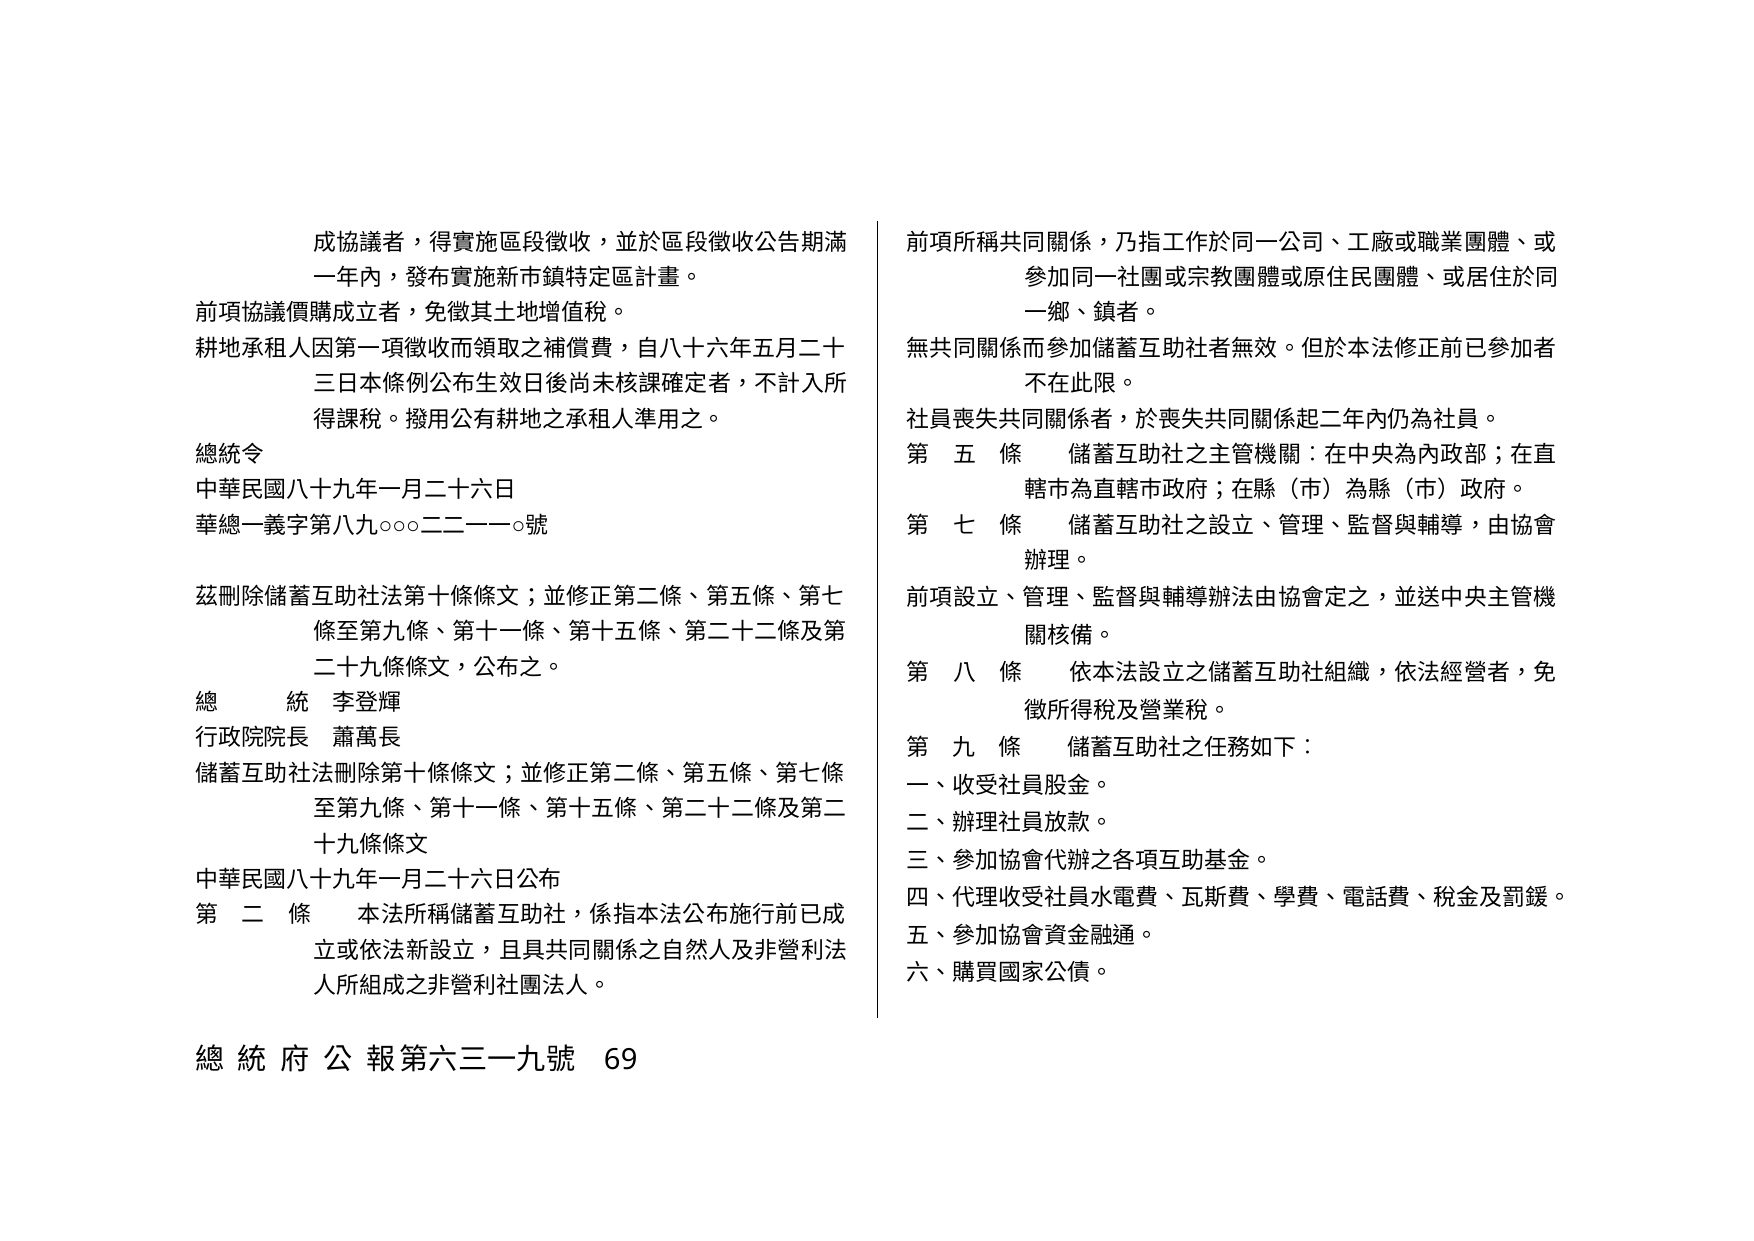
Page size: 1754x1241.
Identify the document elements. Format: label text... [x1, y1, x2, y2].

text 四、代理收受社員水電費、瓦斯費、學費、電話費、稅金及罰鍰。 [906, 876, 1559, 913]
text 中華民國八十九年一月二十六日公布 [195, 859, 847, 894]
text 六、購買國家公債。 [906, 951, 1559, 988]
text 耕地承租人因第一項徵收而領取之補償費，自八十六年五月二十三日本條例公布生效日後尚未核課確定者，不計入所得課稅。撥用公有耕地之承租人準用之。 [195, 328, 847, 434]
text 華總一義字第八九○○○二二一一○號 [195, 505, 847, 540]
text 第 八 條 依本法設立之儲蓄互助社組織，依法經營者，免徵所得稅及營業稅。 [906, 651, 1559, 726]
text 第 五 條 儲蓄互助社之主管機關︰在中央為內政部；在直轄巿為直轄巿政府；在縣（巿）為縣（巿）政府。 [906, 434, 1559, 505]
text 總統令 [195, 434, 847, 469]
text 五、參加協會資金融通。 [906, 913, 1559, 951]
text 儲蓄互助社法刪除第十條條文；並修正第二條、第五條、第七條至第九條、第十一條、第十五條、第二十二條及第二十九條條文 [195, 753, 847, 859]
text 第 二 條 本法所稱儲蓄互助社，係指本法公布施行前已成立或依法新設立，且具共同關係之自然人及非營利法人所組成之非營利社團法人。 [195, 894, 847, 1001]
text 成協議者，得實施區段徵收，並於區段徵收公告期滿一年內，發布實施新巿鎮特定區計畫。 [195, 222, 847, 292]
text 總 統 李登輝 [195, 682, 847, 717]
text 社員喪失共同關係者，於喪失共同關係起二年內仍為社員。 [906, 399, 1559, 434]
text 二、辦理社員放款。 [906, 801, 1559, 838]
text 第 七 條 儲蓄互助社之設立、管理、監督與輔導，由協會辦理。 [906, 505, 1559, 576]
text 前項設立、管理、監督與輔導辦法由協會定之，並送中央主管機關核備。 [906, 576, 1559, 651]
text 第 九 條 儲蓄互助社之任務如下︰ [906, 726, 1559, 763]
text 中華民國八十九年一月二十六日 [195, 469, 847, 505]
text 行政院院長 蕭萬長 [195, 717, 847, 753]
text 前項協議價購成立者，免徵其土地增值稅。 [195, 292, 847, 328]
text 茲刪除儲蓄互助社法第十條條文；並修正第二條、第五條、第七條至第九條、第十一條、第十五條、第二十二條及第二十九條條文，公布之。 [195, 576, 847, 682]
text 一、收受社員股金。 [906, 763, 1559, 801]
text 前項所稱共同關係，乃指工作於同一公司、工廠或職業團體、或參加同一社團或宗教團體或原住民團體、或居住於同一鄉、鎮者。 [906, 222, 1559, 328]
text 三、參加協會代辦之各項互助基金。 [906, 838, 1559, 876]
text 無共同關係而參加儲蓄互助社者無效。但於本法修正前已參加者不在此限。 [906, 328, 1559, 399]
